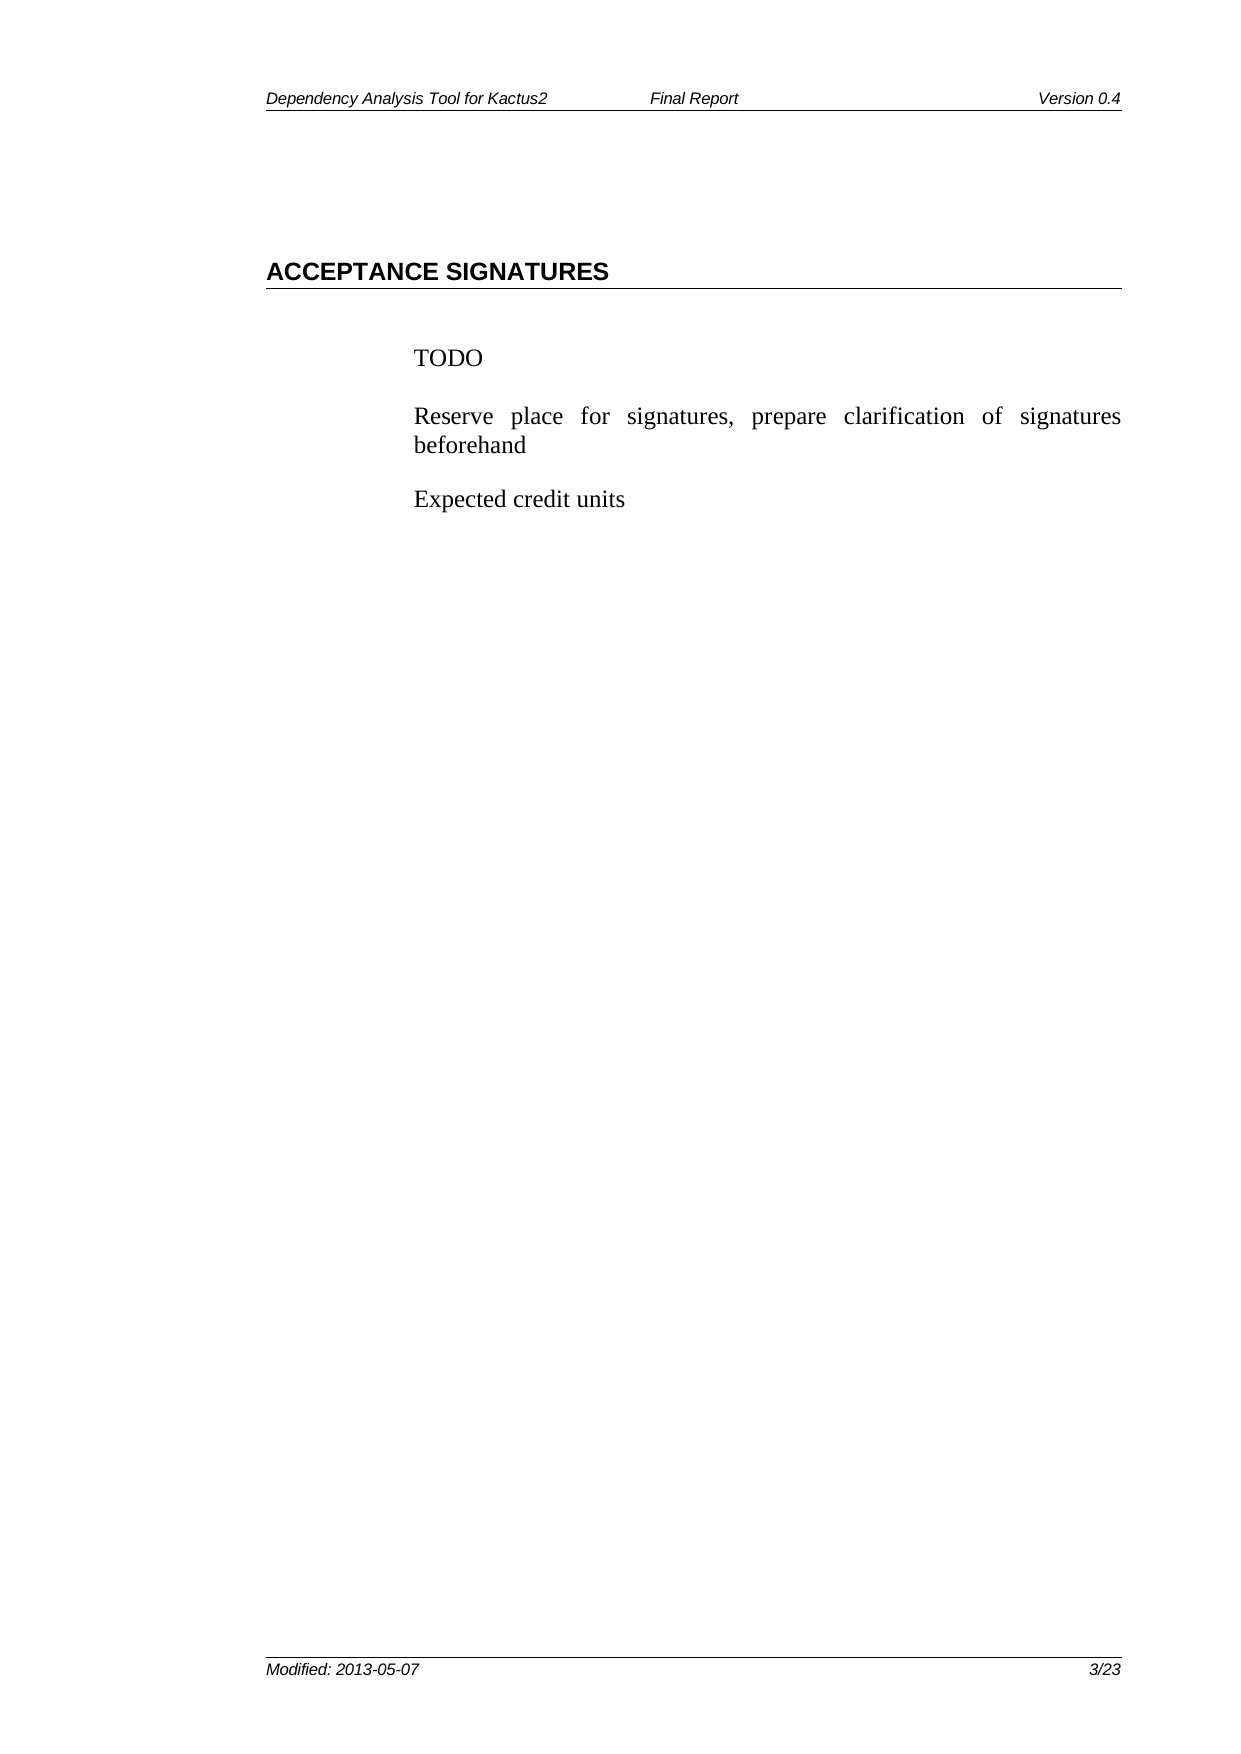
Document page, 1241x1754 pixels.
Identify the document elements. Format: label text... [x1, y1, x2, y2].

text Expected credit units [413, 484, 1122, 513]
text TODO Reserve place for signatures, prepare clarification of signatures beforehand [413, 343, 1122, 459]
list Acceptance signatures [266, 257, 1122, 288]
